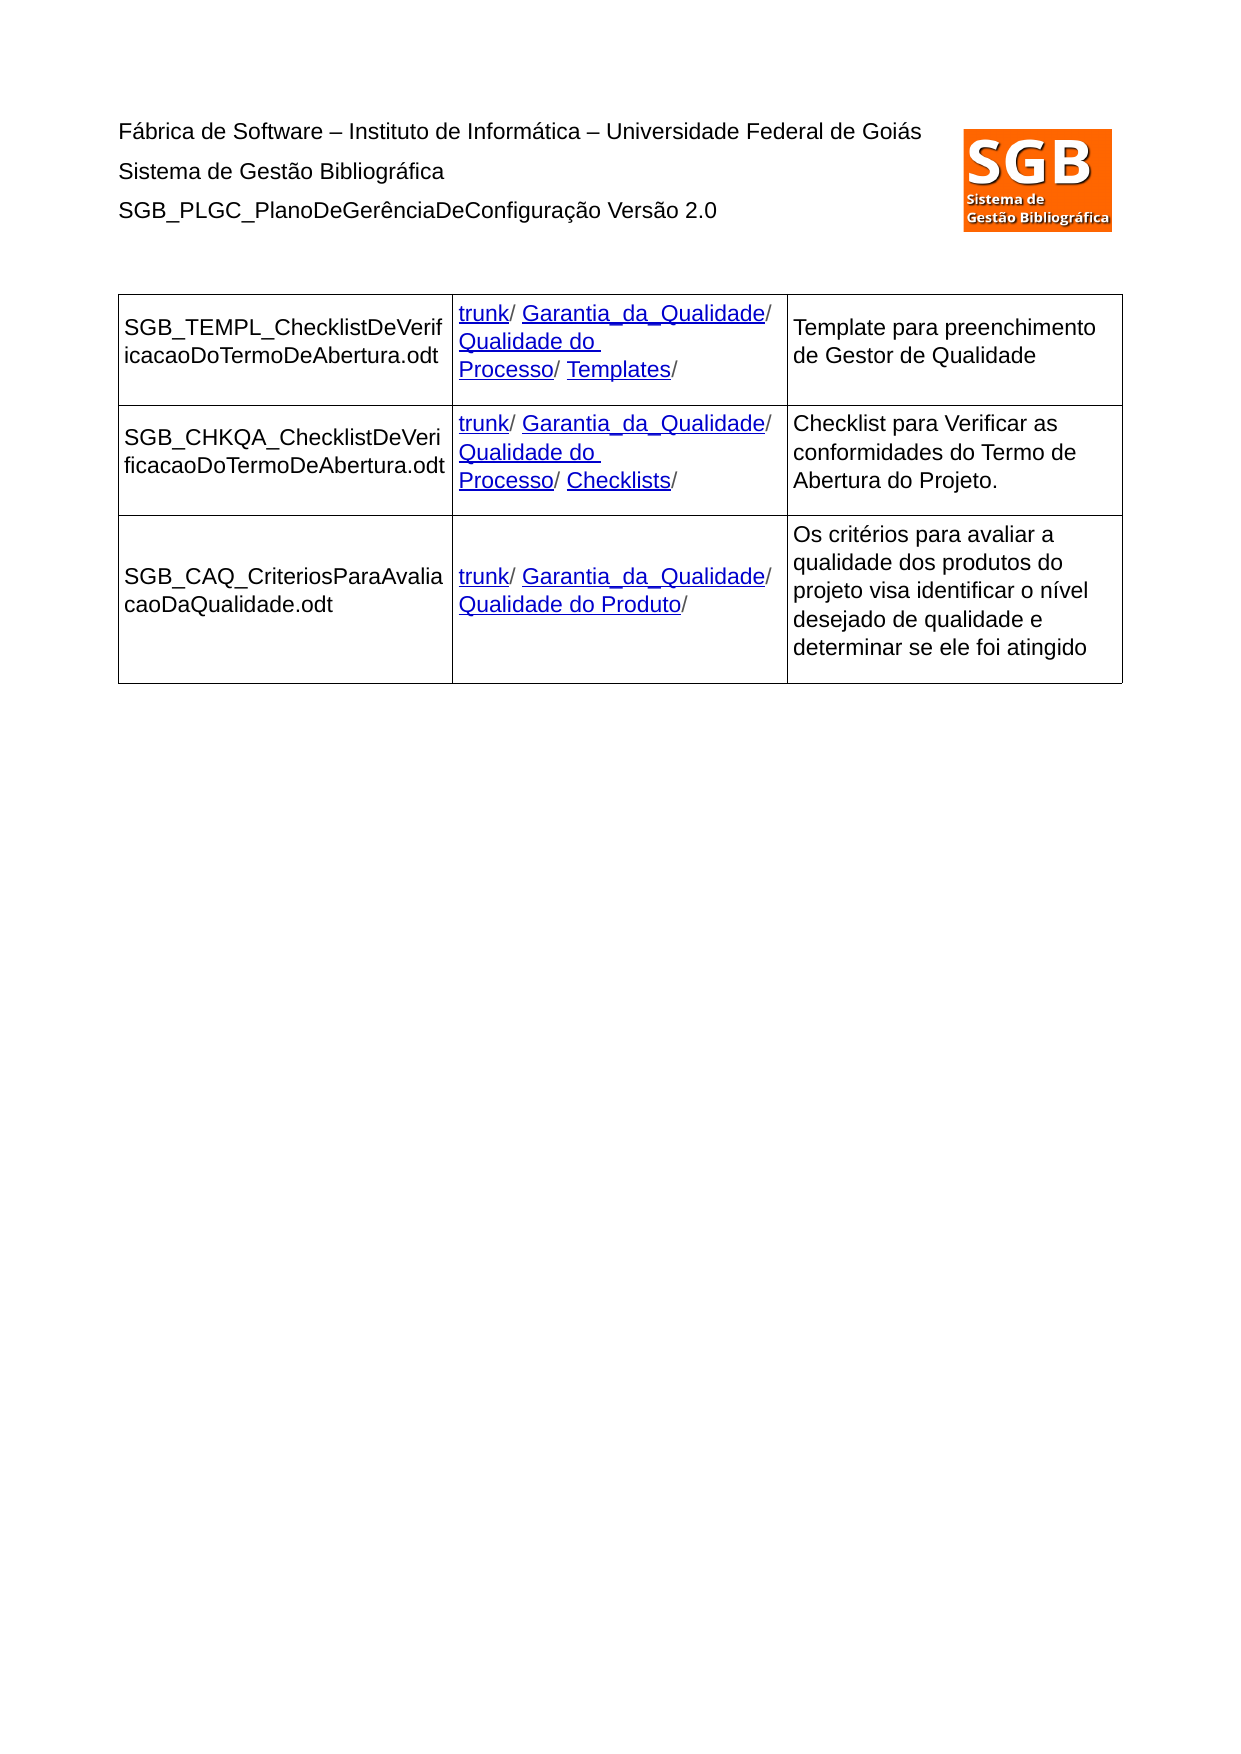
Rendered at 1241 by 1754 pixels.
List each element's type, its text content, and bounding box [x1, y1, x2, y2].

table_cell Checklist para Verificar as conformidades do Termo de Abertura do Projeto. [788, 406, 1122, 515]
table_cell SGB_CAQ_CriteriosParaAvaliacaoDaQualidade.odt [119, 516, 452, 682]
picture [963, 129, 1112, 232]
table_cell trunk/ Garantia_da_Qualidade/ Qualidade do Produto/ [453, 516, 787, 682]
table_cell trunk/ Garantia_da_Qualidade/ Qualidade do Processo/ Templates/ [453, 295, 787, 404]
table_cell SGB_TEMPL_ChecklistDeVerificacaoDoTermoDeAbertura.odt [119, 295, 452, 404]
table_cell trunk/ Garantia_da_Qualidade/ Qualidade do Processo/ Checklists/ [453, 406, 787, 515]
table_cell Os critérios para avaliar a qualidade dos produtos do projeto visa identificar o nível desejado de qualidade e determinar se ele foi atingido [788, 516, 1122, 682]
table_cell SGB_CHKQA_ChecklistDeVerificacaoDoTermoDeAbertura.odt [119, 406, 452, 515]
table_cell Template para preenchimento de Gestor de Qualidade [788, 295, 1122, 404]
